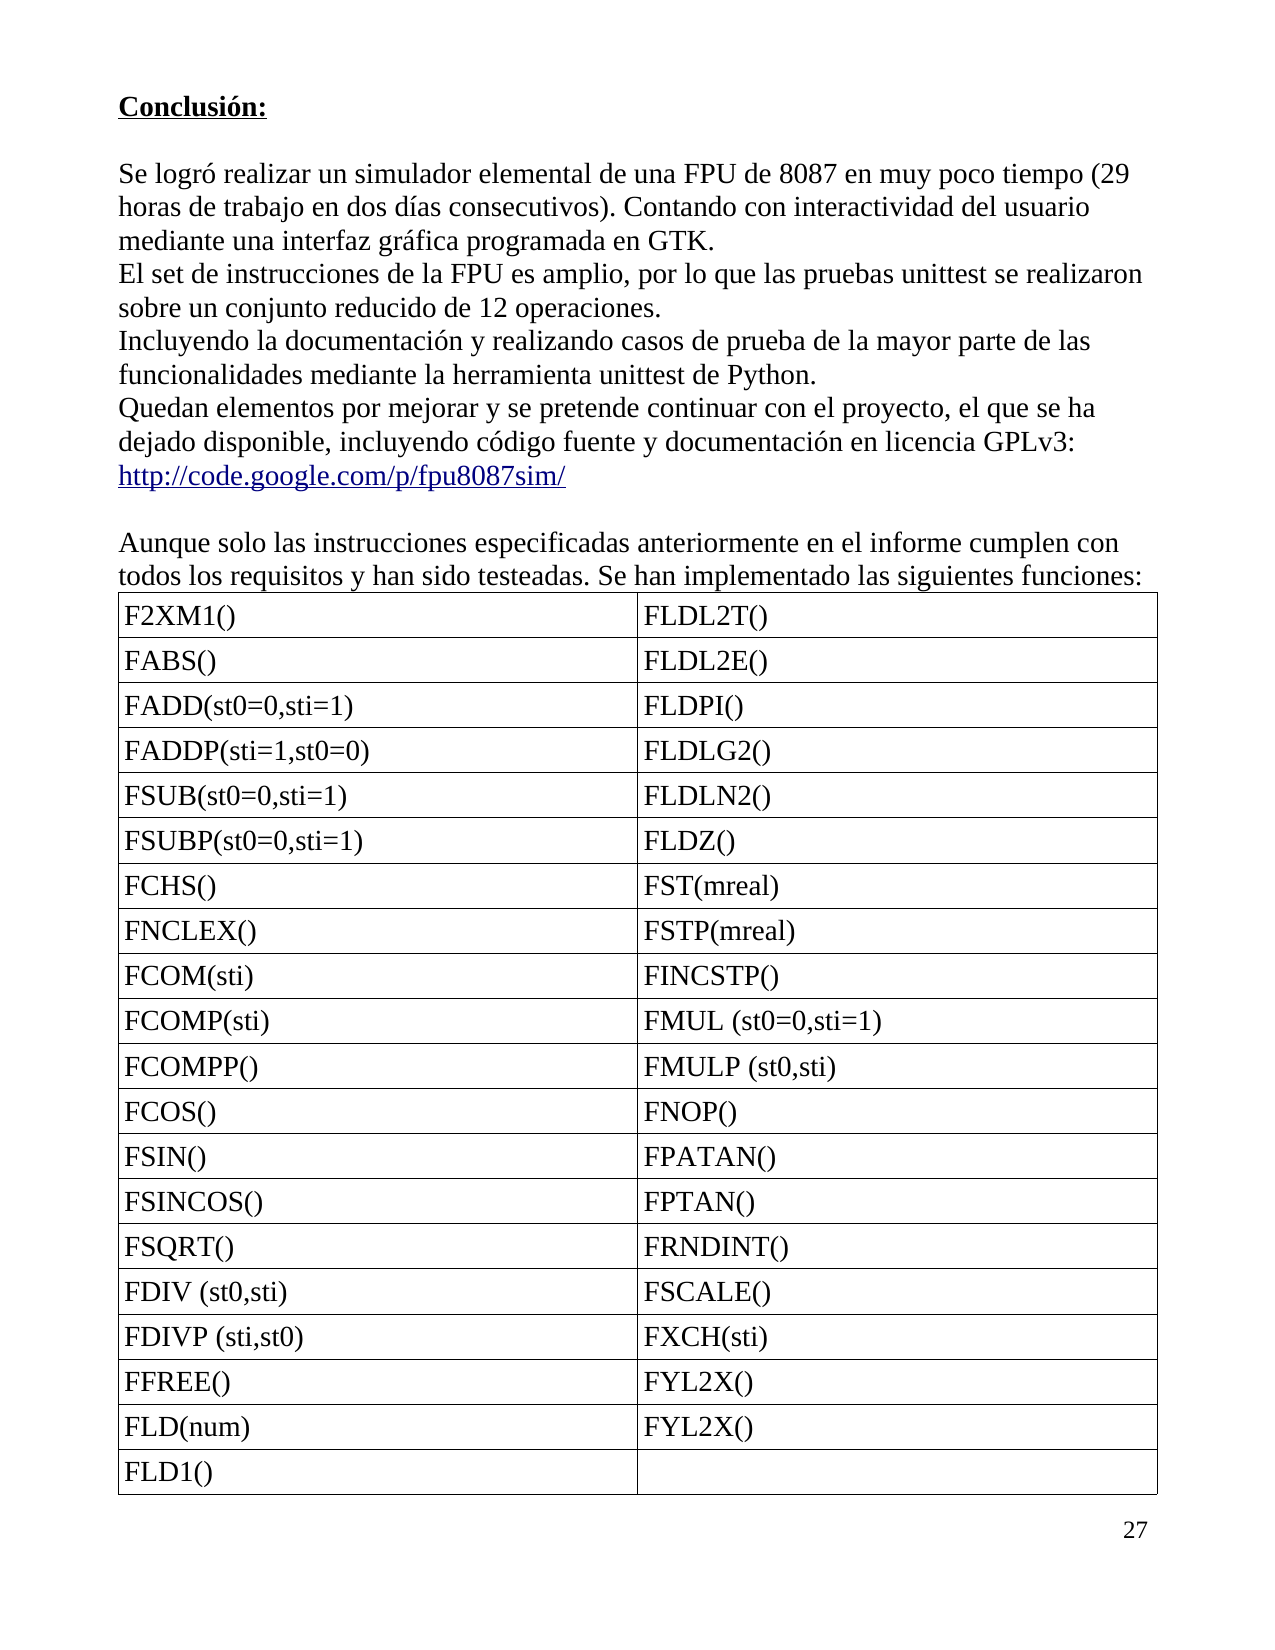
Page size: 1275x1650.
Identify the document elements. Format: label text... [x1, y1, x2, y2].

table_cell FRNDINT() [638, 1224, 1157, 1268]
table_cell FLDLN2() [638, 773, 1157, 817]
table_cell FCOMP(sti) [119, 999, 637, 1043]
table_cell FPATAN() [638, 1134, 1157, 1178]
table_cell FADD(st0=0,sti=1) [119, 683, 637, 727]
table_cell FXCH(sti) [638, 1315, 1157, 1358]
table_cell FLDLG2() [638, 728, 1157, 772]
table_cell FNCLEX() [119, 909, 637, 953]
text Quedan elementos por mejorar y se pretende continuar con el proyecto, el que se ha dejado disponible, incluyendo código fuente y documentación en licencia GPLv3: http://code.google.com/p/fpu8087sim/ [118, 391, 1157, 491]
table_cell FDIV (st0,sti) [119, 1269, 637, 1313]
table_cell FDIVP (sti,st0) [119, 1315, 637, 1358]
text Se logró realizar un simulador elemental de una FPU de 8087 en muy poco tiempo (29 horas de trabajo en dos días consecutivos). Contando con interactividad del usuario mediante una interfaz gráfica programada en GTK. [118, 156, 1157, 256]
table_cell FABS() [119, 638, 637, 682]
table_cell FSINCOS() [119, 1179, 637, 1223]
table_cell FNOP() [638, 1089, 1157, 1133]
text Conclusión: [118, 89, 1157, 122]
table_cell FLDL2E() [638, 638, 1157, 682]
table_cell FST(mreal) [638, 864, 1157, 907]
table_cell FSUBP(st0=0,sti=1) [119, 818, 637, 862]
table_cell FCOS() [119, 1089, 637, 1133]
table_cell FMULP (st0,sti) [638, 1044, 1157, 1088]
table_cell FFREE() [119, 1360, 637, 1404]
table_cell FYL2X() [638, 1405, 1157, 1449]
table_cell FLDZ() [638, 818, 1157, 862]
text Incluyendo la documentación y realizando casos de prueba de la mayor parte de las funcionalidades mediante la herramienta unittest de Python. [118, 323, 1157, 391]
table_cell FINCSTP() [638, 954, 1157, 998]
table_cell FSCALE() [638, 1269, 1157, 1313]
table_cell FLD1() [119, 1450, 637, 1494]
text Aunque solo las instrucciones especificadas anteriormente en el informe cumplen con todos los requisitos y han sido testeadas. Se han implementado las siguientes funciones: [118, 525, 1157, 592]
table_cell FADDP(sti=1,st0=0) [119, 728, 637, 772]
table_header F2XM1() [119, 593, 637, 637]
table_cell FSIN() [119, 1134, 637, 1178]
table_header FLDL2T() [638, 593, 1157, 637]
table_cell FYL2X() [638, 1360, 1157, 1404]
table_cell FSQRT() [119, 1224, 637, 1268]
table_cell FCOM(sti) [119, 954, 637, 998]
text El set de instrucciones de la FPU es amplio, por lo que las pruebas unittest se realizaron sobre un conjunto reducido de 12 operaciones. [118, 256, 1157, 323]
table_cell FLDPI() [638, 683, 1157, 727]
table_cell FLD(num) [119, 1405, 637, 1449]
table_cell FCHS() [119, 864, 637, 907]
table_cell FSUB(st0=0,sti=1) [119, 773, 637, 817]
table_cell [638, 1450, 1157, 1494]
table_cell FSTP(mreal) [638, 909, 1157, 953]
table_cell FCOMPP() [119, 1044, 637, 1088]
table_cell FPTAN() [638, 1179, 1157, 1223]
table_cell FMUL (st0=0,sti=1) [638, 999, 1157, 1043]
